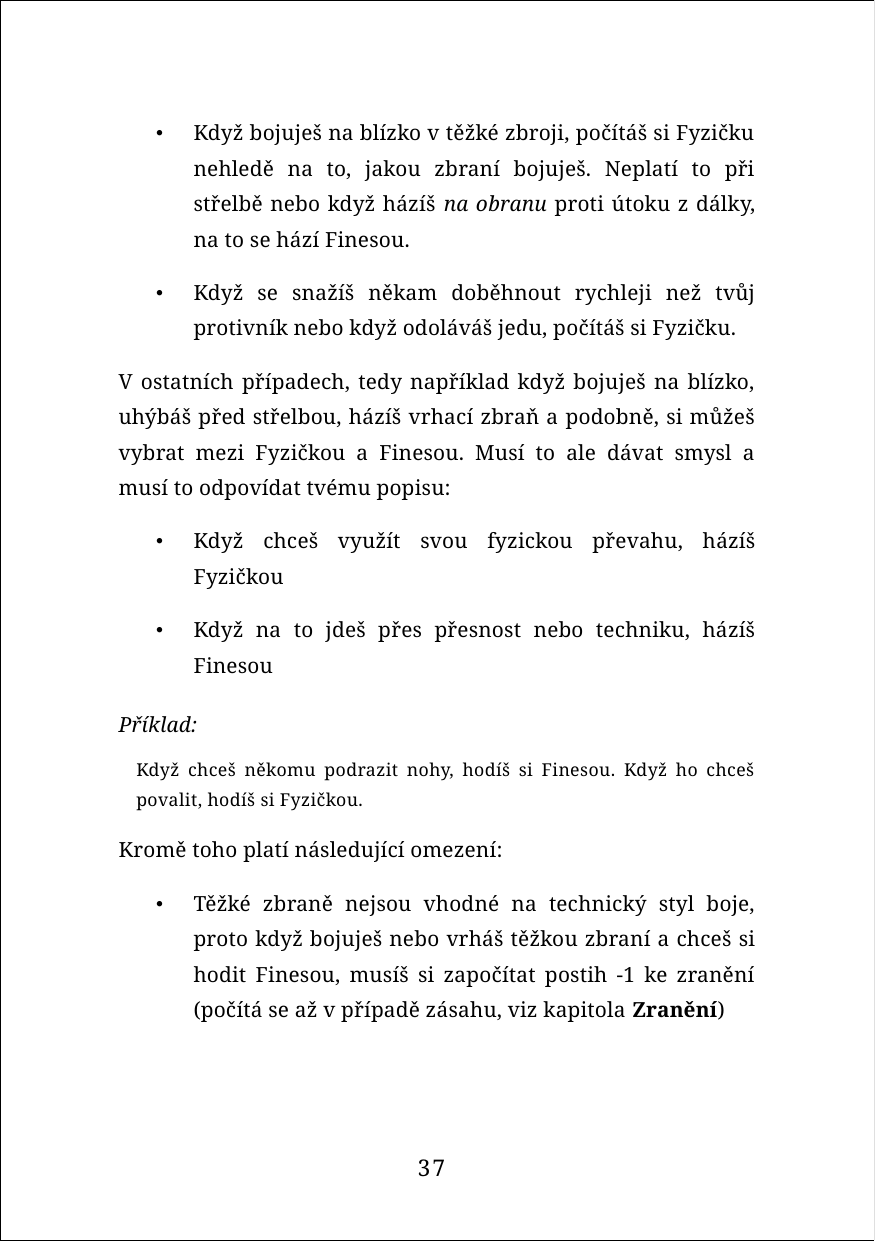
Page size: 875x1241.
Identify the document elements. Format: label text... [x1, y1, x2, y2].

text Příklad: [118, 710, 756, 738]
list Těžké zbraně nejsou vhodné na technický styl boje, proto když bojuješ nebo vrháš těžkou zbraní a chceš si hodit Finesou, musíš si započítat postih -1 ke zranění (počítá se až v případě zásahu, viz kapitola Zranění) [156, 889, 756, 1024]
list Když na to jdeš přes přesnost nebo techniku, házíš Finesou [156, 615, 756, 679]
text V ostatních případech, tedy například když bojuješ na blízko, uhýbáš před střelbou, házíš vrhací zbraň a podobně, si můžeš vybrat mezi Fyzičkou a Finesou. Musí to ale dávat smysl a musí to odpovídat tvému popisu: [118, 367, 756, 502]
list Když bojuješ na blízko v těžké zbroji, počítáš si Fyzičku nehledě na to, jakou zbraní bojuješ. Neplatí to při střelbě nebo když házíš na obranu proti útoku z dálky, na to se hází Finesou. [156, 118, 756, 253]
text Kromě toho platí následující omezení: [118, 835, 756, 864]
list Když se snažíš někam doběhnout rychleji než tvůj protivník nebo když odoláváš jedu, počítáš si Fyzičku. [156, 278, 756, 342]
text Když chceš někomu podrazit nohy, hodíš si Finesou. Když ho chceš povalit, hodíš si Fyzičkou. [136, 757, 756, 812]
list Když chceš využít svou fyzickou převahu, házíš Fyzičkou [156, 527, 756, 591]
